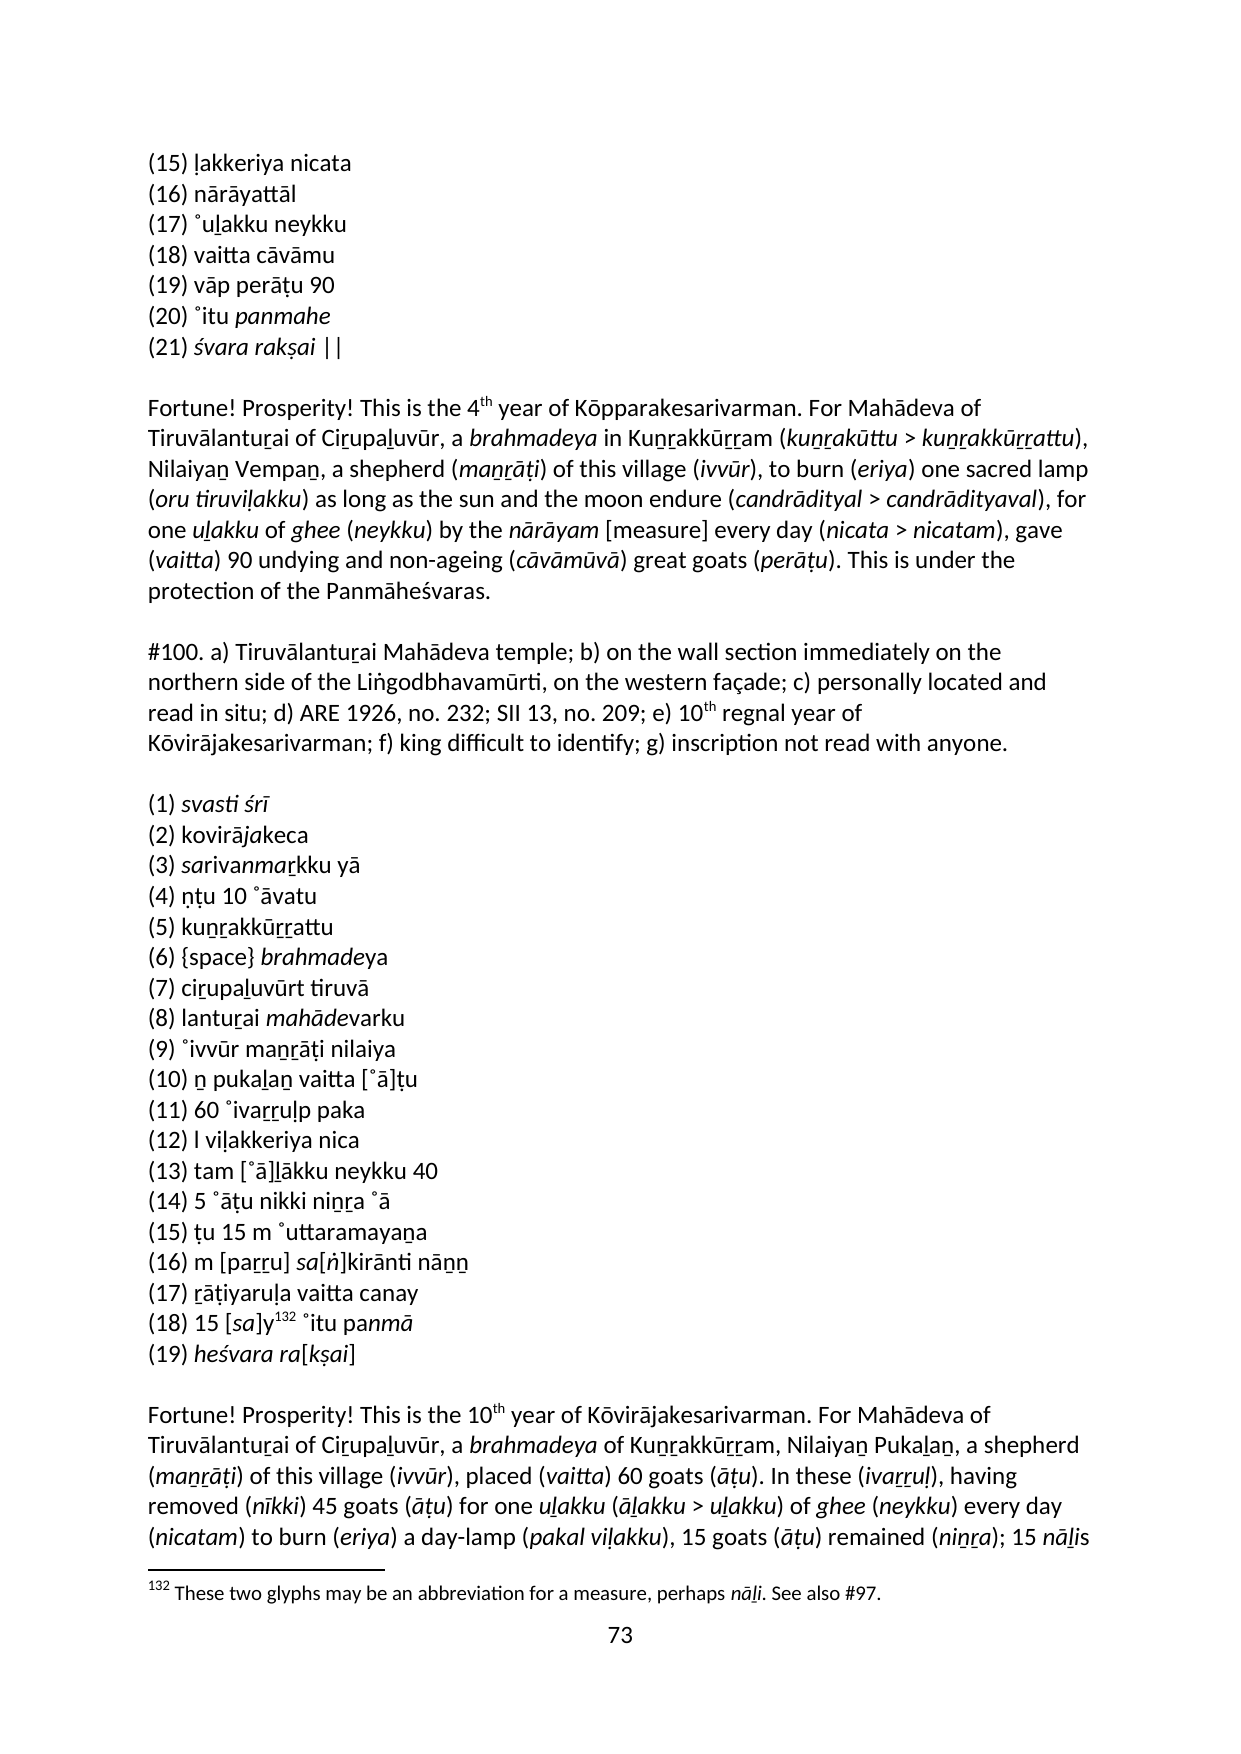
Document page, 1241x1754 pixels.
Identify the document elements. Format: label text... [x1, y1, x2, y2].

text These two glyphs may be an abbreviation for a measure, perhaps nāḻi. See also #97. [148, 1576, 1093, 1606]
text (15) ḷakkeriya nicata [148, 148, 1093, 178]
text (15) ṭu 15 m ˚uttaramayaṉa [148, 1216, 1093, 1246]
text (8) lantuṟai mahādevarku [148, 1002, 1093, 1033]
text (19) heśvara ra[kṣai] [148, 1338, 1093, 1368]
text Fortune! Prosperity! This is the 10th year of Kōvirājakesarivarman. For Mahādeva of Tiruvālantuṟai of Ciṟupaḻuvūr, a brahmadeya of Kuṉṟakkūṟṟam, Nilaiyaṉ Pukaḻaṉ, a shepherd (maṉṟāṭi) of this village (ivvūr), placed (vaitta) 60 goats (āṭu). In these (ivaṟṟuḷ), having removed (nīkki) 45 goats (āṭu) for one uḻakku (āḻakku > uḻakku) of ghee (neykku) every day (nicatam) to burn (eriya) a day-lamp (pakal viḷakku), 15 goats (āṭu) remained (niṉṟa); 15 nāḻis [148, 1399, 1093, 1552]
text (20) ˚itu panmahe [148, 300, 1093, 331]
text (9) ˚ivvūr maṉṟāṭi nilaiya [148, 1033, 1093, 1063]
text (19) vāp perāṭu 90 [148, 270, 1093, 300]
text (12) l viḷakkeriya nica [148, 1124, 1093, 1155]
text (18) 15 [sa]y ˚itu panmā [148, 1307, 1093, 1338]
text (2) kovirājakeca [148, 819, 1093, 849]
text (16) m [paṟṟu] sa[ṅ]kirānti nāṉṉ [148, 1246, 1093, 1277]
text (1) svasti śrī [148, 788, 1093, 819]
text (10) ṉ pukaḻaṉ vaitta [˚ā]ṭu [148, 1063, 1093, 1094]
text (17) ˚uḻakku neykku [148, 209, 1093, 239]
text (3) sarivanmaṟkku yā [148, 849, 1093, 880]
text (7) ciṟupaḻuvūrt tiruvā [148, 972, 1093, 1002]
text (17) ṟāṭiyaruḷa vaitta canay [148, 1277, 1093, 1307]
text (16) nārāyattāl [148, 178, 1093, 209]
text #100. a) Tiruvālantuṟai Mahādeva temple; b) on the wall section immediately on the northern side of the Liṅgodbhavamūrti, on the western façade; c) personally located and read in situ; d) ARE 1926, no. 232; SII 13, no. 209; e) 10th regnal year of Kōvirājakesarivarman; f) king difficult to identify; g) inscription not read with anyone. [148, 636, 1093, 758]
text (18) vaitta cāvāmu [148, 239, 1093, 270]
text Fortune! Prosperity! This is the 4th year of Kōpparakesarivarman. For Mahādeva of Tiruvālantuṟai of Ciṟupaḻuvūr, a brahmadeya in Kuṉṟakkūṟṟam (kuṉṟakūttu > kuṉṟakkūṟṟattu), Nilaiyaṉ Vempaṉ, a shepherd (maṉṟāṭi) of this village (ivvūr), to burn (eriya) one sacred lamp (oru tiruviḷakku) as long as the sun and the moon endure (candrādityal > candrādityaval), for one uḻakku of ghee (neykku) by the nārāyam [measure] every day (nicata > nicatam), gave (vaitta) 90 undying and non-ageing (cāvāmūvā) great goats (perāṭu). This is under the protection of the Panmāheśvaras. [148, 392, 1093, 605]
text (6) {space} brahmadeya [148, 941, 1093, 972]
text (14) 5 ˚āṭu nikki niṉṟa ˚ā [148, 1185, 1093, 1216]
text (13) tam [˚ā]ḻākku neykku 40 [148, 1155, 1093, 1185]
text (5) kuṉṟakkūṟṟattu [148, 911, 1093, 941]
text (11) 60 ˚ivaṟṟuḷp paka [148, 1094, 1093, 1124]
text (21) śvara rakṣai || [148, 331, 1093, 361]
text (4) ṇṭu 10 ˚āvatu [148, 880, 1093, 911]
